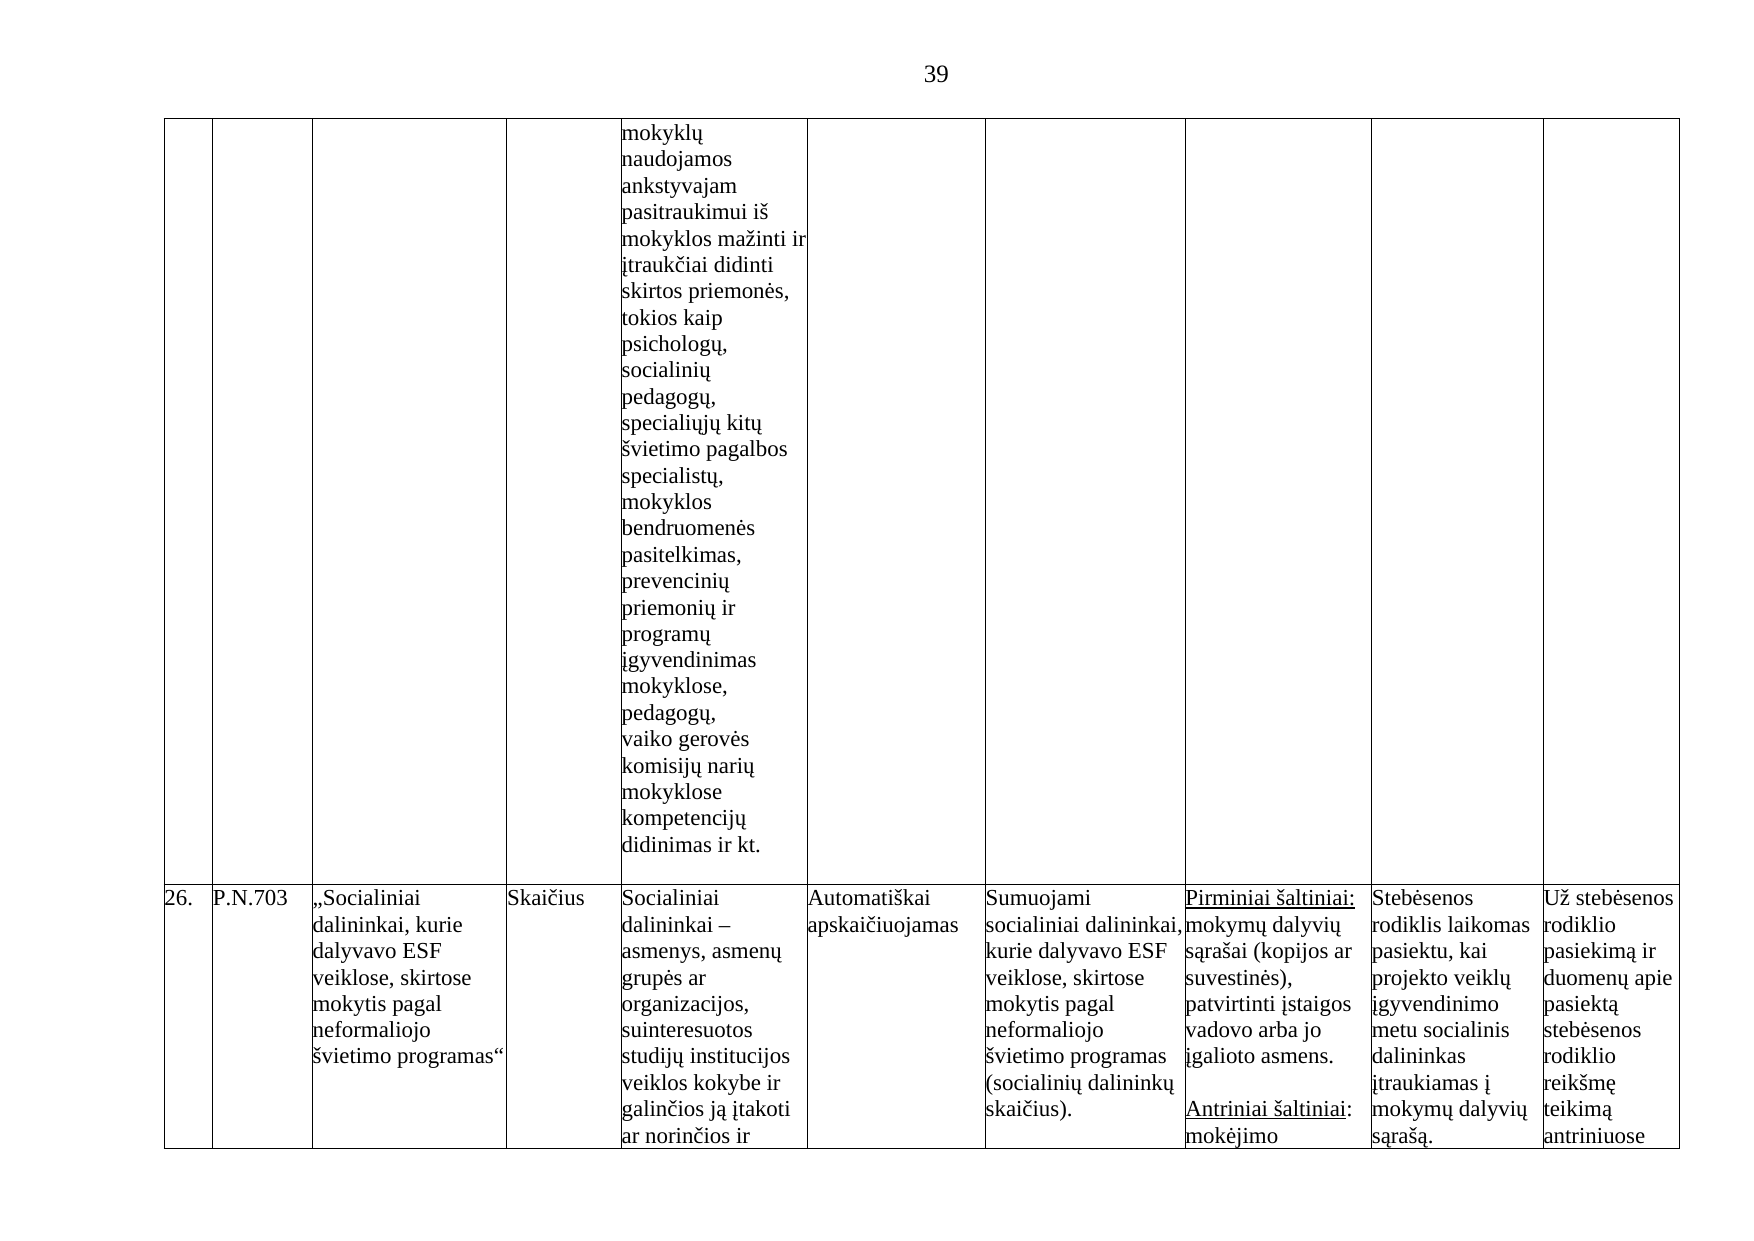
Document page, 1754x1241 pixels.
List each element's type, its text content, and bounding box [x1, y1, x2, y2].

table_cell [313, 119, 506, 883]
table_cell „Socialiniai dalininkai, kurie dalyvavo ESF veiklose, skirtose mokytis pagal neformaliojo švietimo programas“ [313, 885, 506, 1148]
table_cell [507, 119, 621, 883]
table_cell [1186, 119, 1371, 883]
table_cell [1544, 119, 1679, 883]
table_cell Pirminiai šaltiniai: mokymų dalyvių sąrašai (kopijos ar suvestinės), patvirtinti įstaigos vadovo arba jo įgalioto asmens. Antriniai šaltiniai: mokėjimo [1186, 885, 1371, 1148]
table_cell P.N.703 [213, 885, 312, 1148]
table_cell [808, 119, 985, 883]
table_cell Stebėsenos rodiklis laikomas pasiektu, kai projekto veiklų įgyvendinimo metu socialinis dalininkas įtraukiamas į mokymų dalyvių sąrašą. [1372, 885, 1543, 1148]
table_cell mokyklų naudojamos ankstyvajam pasitraukimui iš mokyklos mažinti ir įtraukčiai didinti skirtos priemonės, tokios kaip psichologų, socialinių pedagogų, specialiųjų kitų švietimo pagalbos specialistų, mokyklos bendruomenės pasitelkimas, prevencinių priemonių ir programų įgyvendinimas mokyklose, pedagogų, vaiko gerovės komisijų narių mokyklose kompetencijų didinimas ir kt. [622, 119, 807, 883]
table_cell Už stebėsenos rodiklio pasiekimą ir duomenų apie pasiektą stebėsenos rodiklio reikšmę teikimą antriniuose [1544, 885, 1679, 1148]
table_cell Skaičius [507, 885, 621, 1148]
table_cell [213, 119, 312, 883]
table_cell Sumuojami socialiniai dalininkai, kurie dalyvavo ESF veiklose, skirtose mokytis pagal neformaliojo švietimo programas (socialinių dalininkų skaičius). [986, 885, 1185, 1148]
table_cell 26. [165, 885, 212, 1148]
table_cell Socialiniai dalininkai – asmenys, asmenų grupės ar organizacijos, suinteresuotos studijų institucijos veiklos kokybe ir galinčios ją įtakoti ar norinčios ir [622, 885, 807, 1148]
table_cell [1372, 119, 1543, 883]
table_cell Automatiškai apskaičiuojamas [808, 885, 985, 1148]
table_cell [165, 119, 212, 883]
table_cell [986, 119, 1185, 883]
